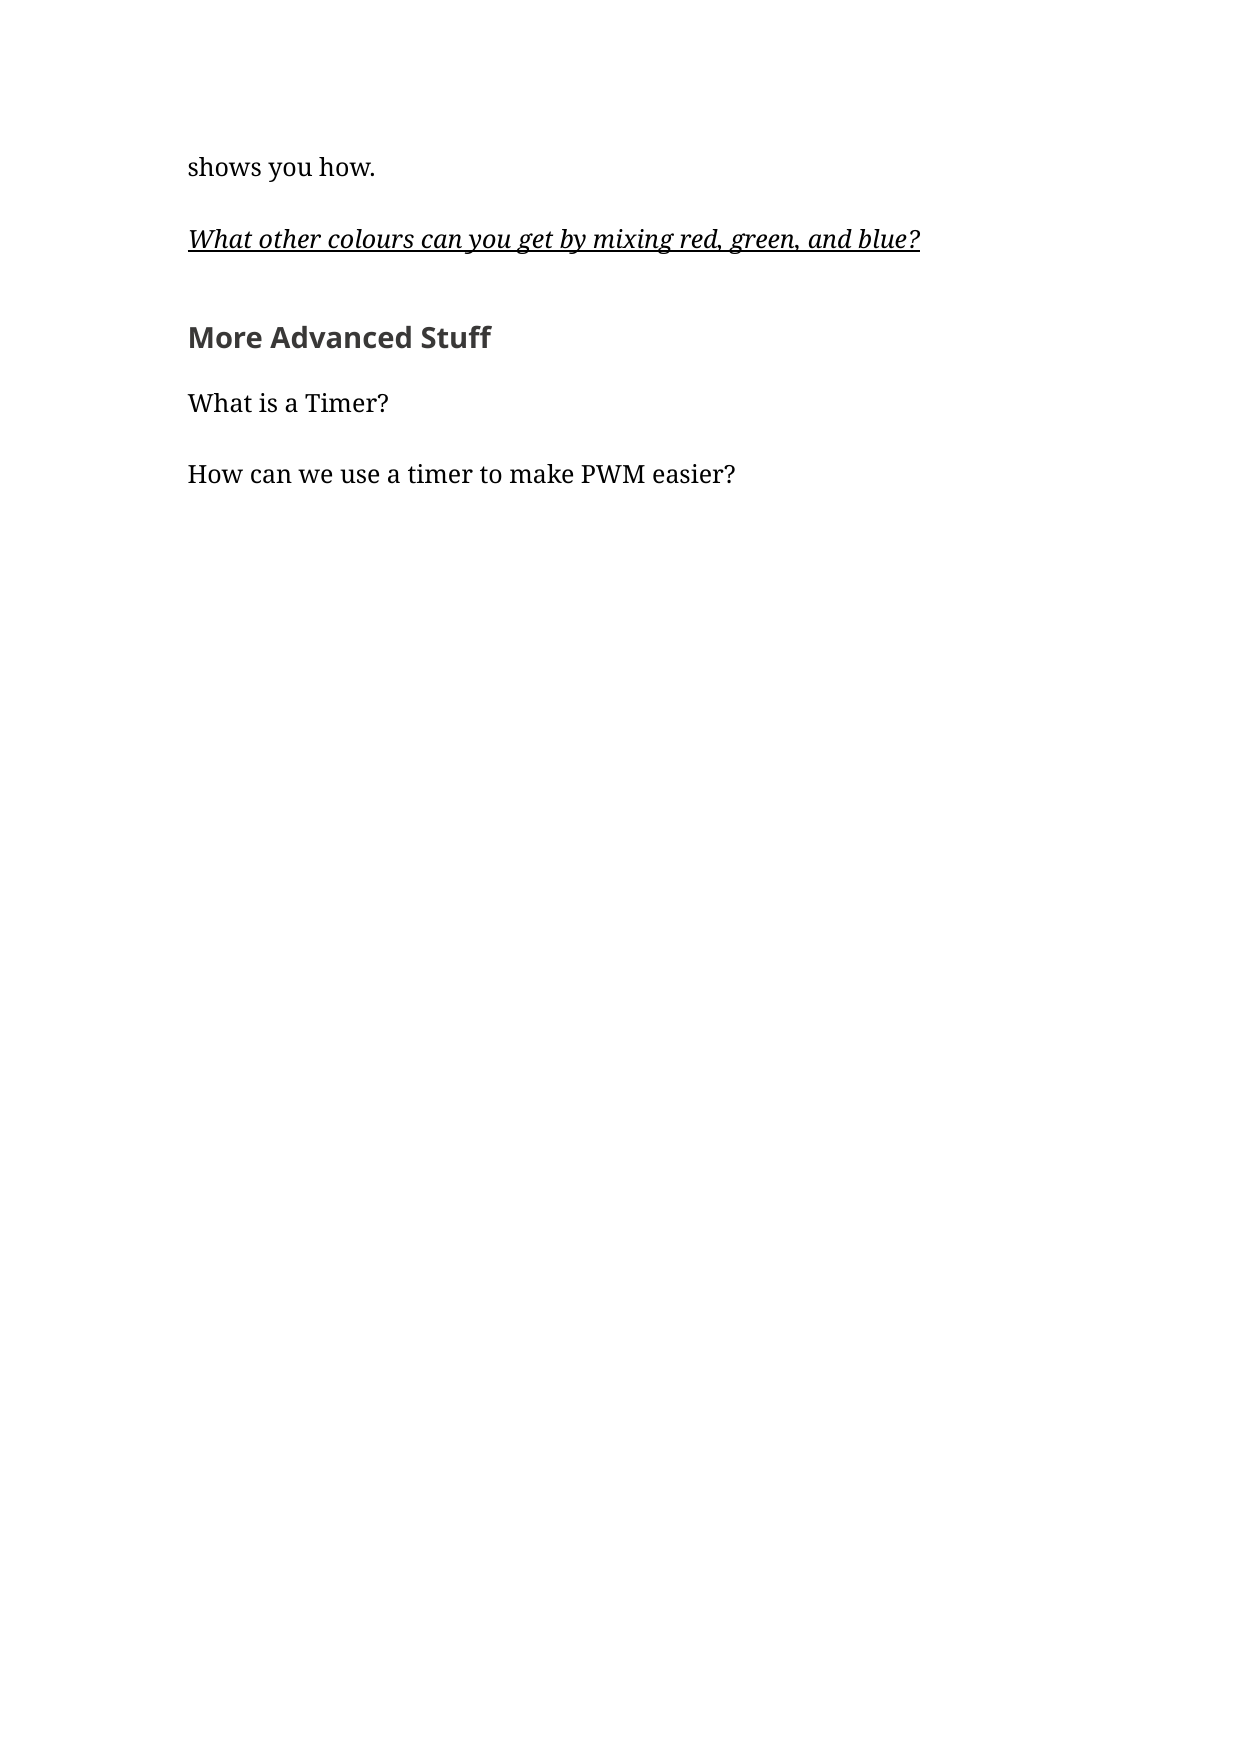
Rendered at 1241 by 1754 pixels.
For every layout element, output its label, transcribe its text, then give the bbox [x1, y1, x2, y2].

text What is a Timer? [187, 386, 1053, 419]
subtitle More Advanced Stuff [187, 317, 1053, 357]
text shows you how. [187, 150, 1053, 184]
text What other colours can you get by mixing red, green, and blue? [187, 221, 1053, 255]
text How can we use a timer to make PWM easier? [187, 457, 1053, 491]
